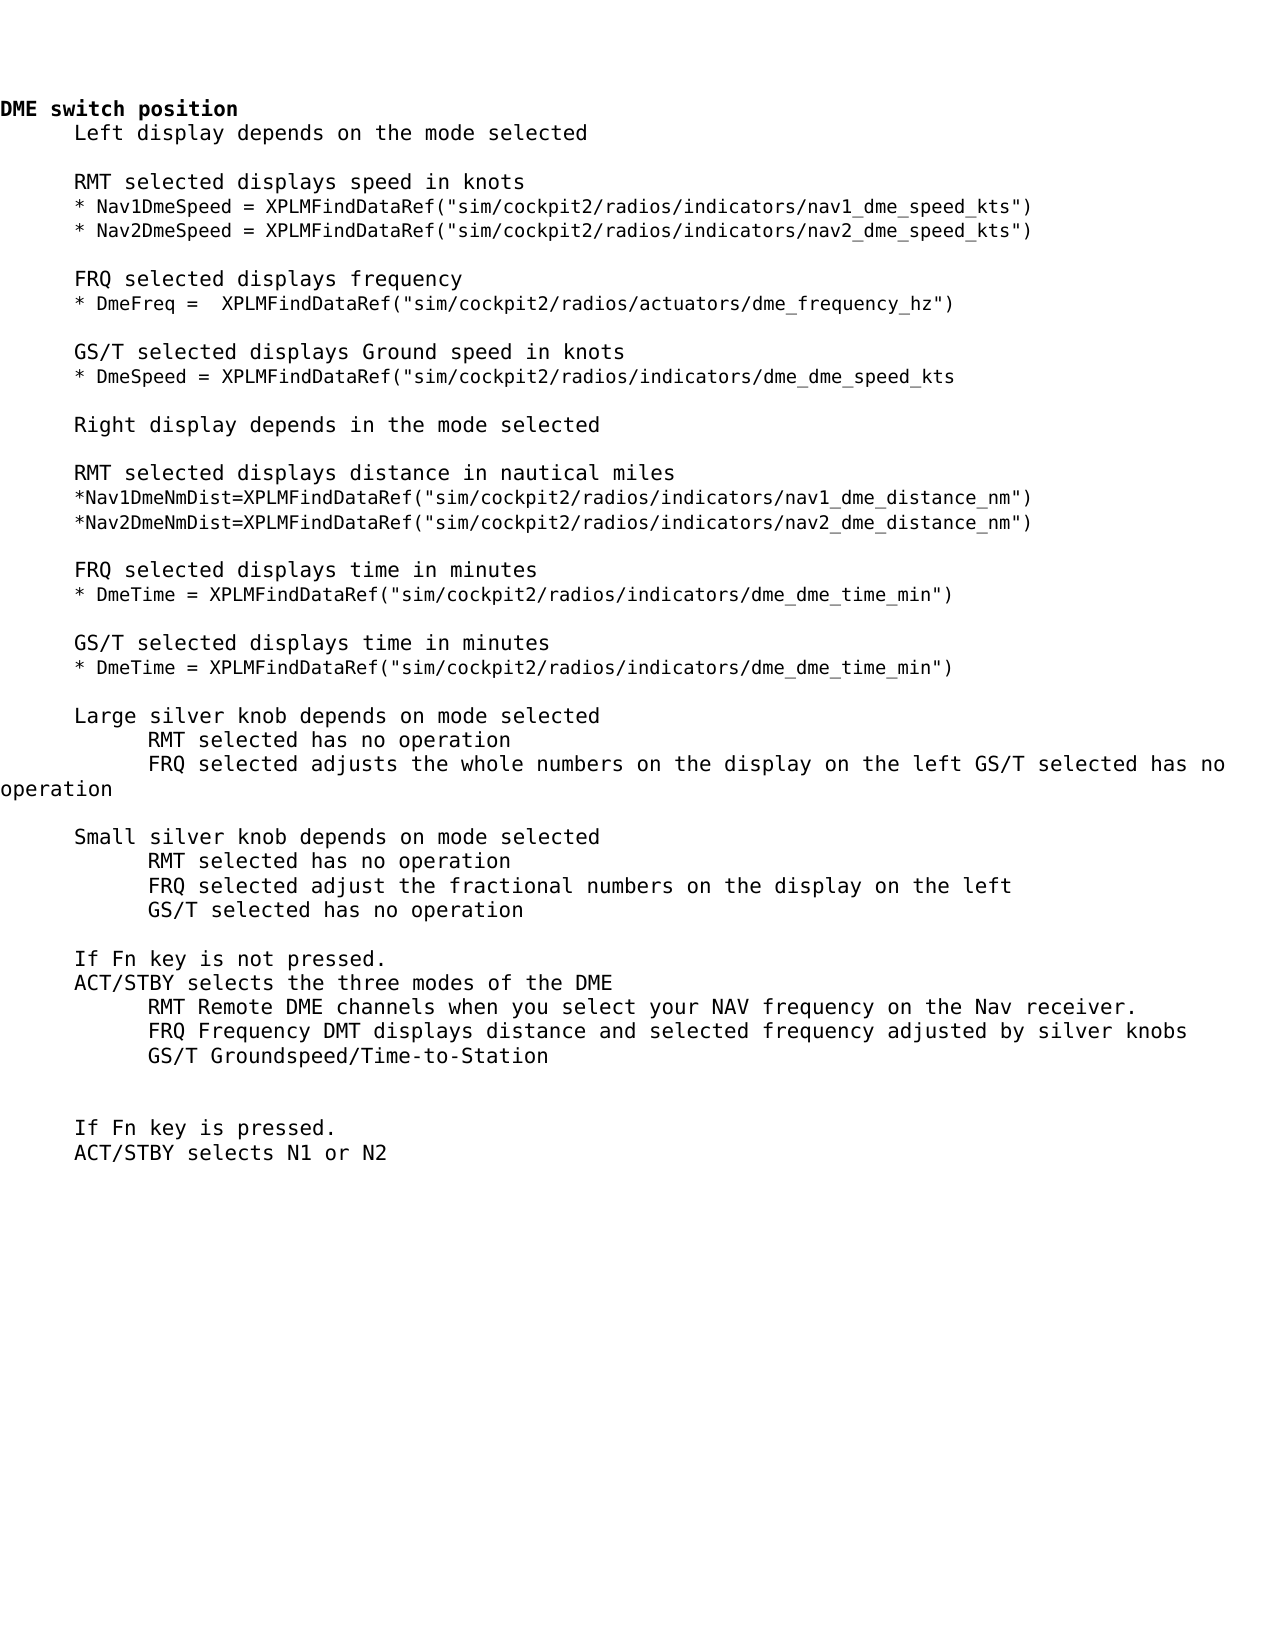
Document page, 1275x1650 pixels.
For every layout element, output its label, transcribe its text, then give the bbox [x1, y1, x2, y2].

text * DmeTime = XPLMFindDataRef("sim/cockpit2/radios/indicators/dme_dme_time_min") [0, 582, 1275, 607]
text ACT/STBY selects N1 or N2 [0, 1141, 1275, 1165]
text RMT selected displays distance in nautical miles [0, 461, 1275, 485]
text GS/T selected displays time in minutes [0, 631, 1275, 655]
text *Nav2DmeNmDist=XPLMFindDataRef("sim/cockpit2/radios/indicators/nav2_dme_distance_nm") [0, 510, 1275, 534]
text FRQ Frequency DMT displays distance and selected frequency adjusted by silver knobs [0, 1019, 1275, 1044]
text RMT selected displays speed in knots [0, 170, 1275, 194]
text Large silver knob depends on mode selected [0, 704, 1275, 728]
text If Fn key is not pressed. [0, 947, 1275, 971]
text FRQ selected displays time in minutes [0, 558, 1275, 582]
text GS/T selected displays Ground speed in knots [0, 340, 1275, 364]
text FRQ selected adjust the fractional numbers on the display on the left [0, 874, 1275, 898]
text * DmeTime = XPLMFindDataRef("sim/cockpit2/radios/indicators/dme_dme_time_min") [0, 655, 1275, 679]
text GS/T Groundspeed/Time-to-Station [0, 1044, 1275, 1068]
text ACT/STBY selects the three modes of the DME [0, 971, 1275, 995]
text RMT selected has no operation [0, 849, 1275, 874]
text FRQ selected displays frequency [0, 267, 1275, 291]
text Right display depends in the mode selected [0, 413, 1275, 437]
text FRQ selected adjusts the whole numbers on the display on the left GS/T selected has no operation [0, 752, 1275, 801]
text * DmeSpeed = XPLMFindDataRef("sim/cockpit2/radios/indicators/dme_dme_speed_kts [0, 364, 1275, 388]
text If Fn key is pressed. [0, 1116, 1275, 1141]
text * DmeFreq = XPLMFindDataRef("sim/cockpit2/radios/actuators/dme_frequency_hz") [0, 291, 1275, 316]
text * Nav2DmeSpeed = XPLMFindDataRef("sim/cockpit2/radios/indicators/nav2_dme_speed_kts") [0, 218, 1275, 243]
text DME switch position [0, 97, 1275, 121]
text Left display depends on the mode selected [0, 121, 1275, 146]
text RMT Remote DME channels when you select your NAV frequency on the Nav receiver. [0, 995, 1275, 1019]
text *Nav1DmeNmDist=XPLMFindDataRef("sim/cockpit2/radios/indicators/nav1_dme_distance_nm") [0, 485, 1275, 510]
text GS/T selected has no operation [0, 898, 1275, 922]
text RMT selected has no operation [0, 728, 1275, 752]
text * Nav1DmeSpeed = XPLMFindDataRef("sim/cockpit2/radios/indicators/nav1_dme_speed_kts") [0, 194, 1275, 218]
text Small silver knob depends on mode selected [0, 825, 1275, 849]
